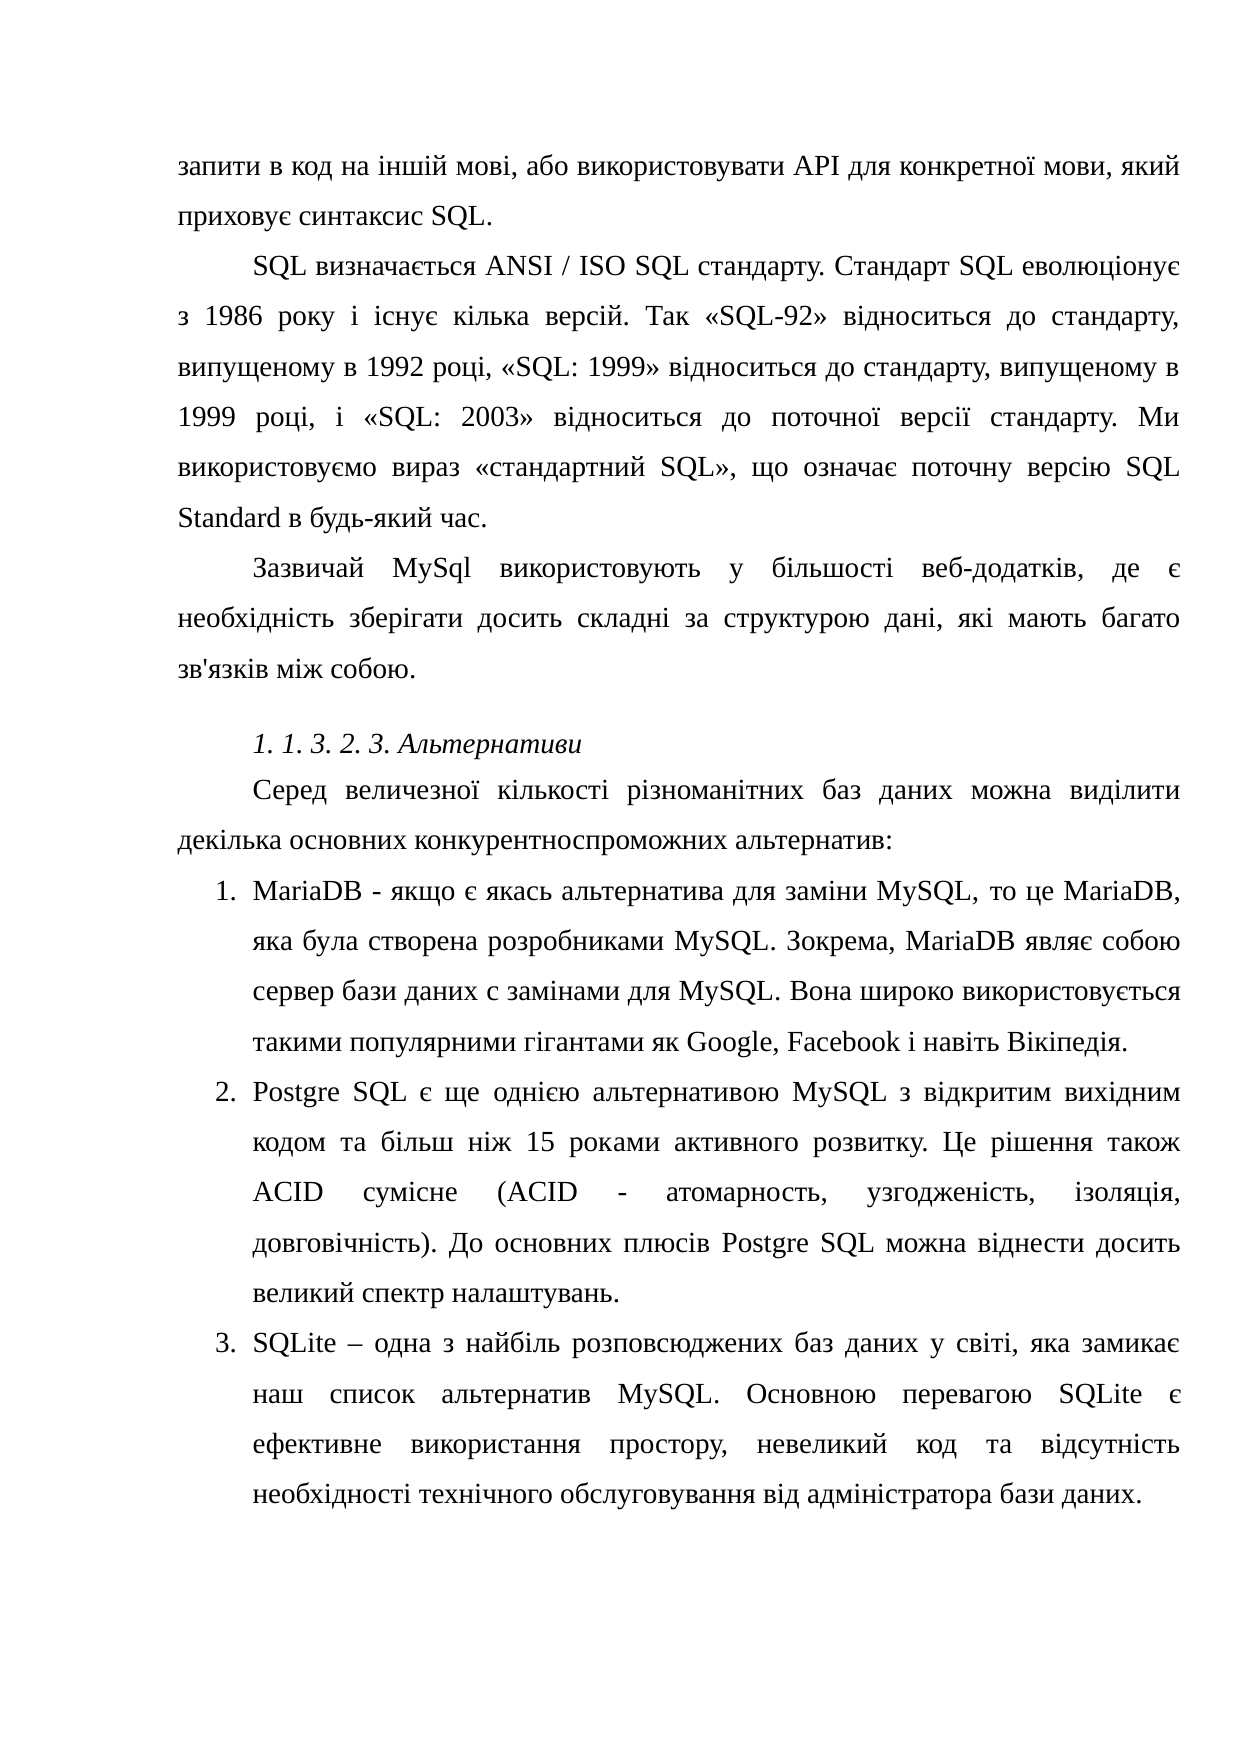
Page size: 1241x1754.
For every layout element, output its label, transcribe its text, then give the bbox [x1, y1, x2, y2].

list MariaDB - якщо є якась альтернатива для заміни MySQL, то це MariaDB, яка була створена розробниками MySQL. Зокрема, MariaDB являє собою сервер бази даних с замінами для MySQL. Вона широко використовується такими популярними гігантами як Google, Facebook і навіть Вікіпедія. [215, 873, 1181, 1057]
text SQL визначається ANSI / ISO SQL стандарту. Стандарт SQL еволюціонує з 1986 року і існує кілька версій. Так «SQL-92» відноситься до стандарту, випущеному в 1992 році, «SQL: 1999» відноситься до стандарту, випущеному в 1999 році, і «SQL: 2003» відноситься до поточної версії стандарту. Ми використовуємо вираз «стандартний SQL», що означає поточну версію SQL Standard в будь-який час. [177, 248, 1181, 533]
list SQLite – одна з найбіль розповсюджених баз даних у світі, яка замикає наш список альтернатив MySQL. Основною перевагою SQLite є ефективне використання простору, невеликий код та відсутність необхідності технічного обслуговування від адміністратора бази даних. [215, 1326, 1181, 1510]
list Postgre SQL є ще однією альтернативою MySQL з відкритим вихідним кодом та більш ніж 15 роками активного розвитку. Це рішення також ACID сумісне (ACID - атомарность, узгодженість, ізоляція, довговічність). До основних плюсів Postgre SQL можна віднести досить великий спектр налаштувань. [215, 1074, 1181, 1309]
subtitle 1. 1. 3. 2. 3. Альтернативи [177, 726, 1181, 759]
text запити в код на іншій мові, або використовувати API для конкретної мови, який приховує синтаксис SQL. [177, 148, 1181, 231]
text Зазвичай MySql використовують у більшості веб-додатків, де є необхідність зберігати досить складні за структурою дані, які мають багато зв'язків між собою. [177, 550, 1181, 684]
text Серед величезної кількості різноманітних баз даних можна виділити декілька основних конкурентноспроможних альтернатив: [177, 772, 1181, 856]
